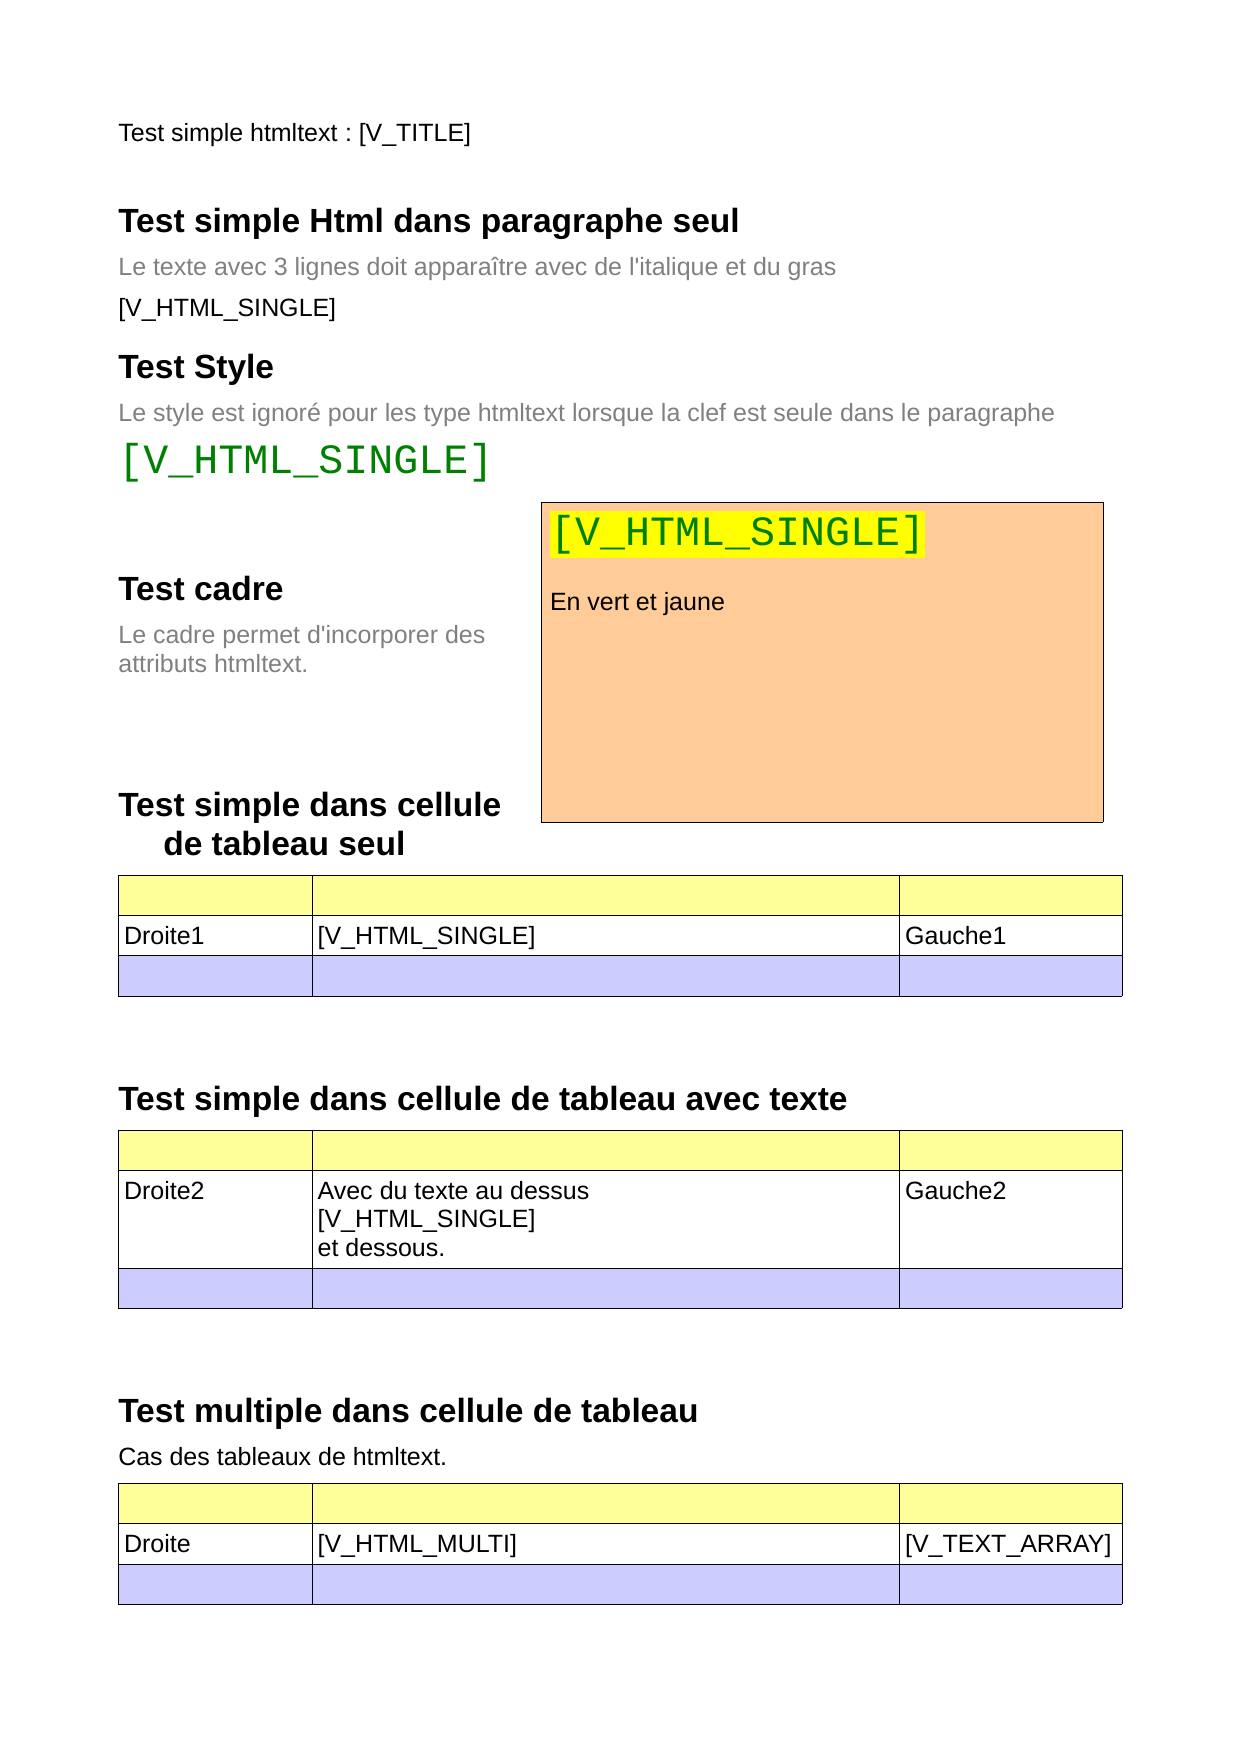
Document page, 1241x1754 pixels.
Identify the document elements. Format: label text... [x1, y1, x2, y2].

text Test simple htmltext : [V_TITLE] [118, 118, 1122, 147]
table_header [313, 876, 899, 915]
table_header [900, 876, 1122, 915]
table_header [119, 1131, 312, 1170]
table_header [313, 1484, 899, 1523]
text Le cadre permet d'incorporer des attributs htmltext. [118, 620, 541, 677]
table_cell [119, 1269, 312, 1308]
text En vert et jaune [550, 587, 1094, 616]
table_cell [313, 1565, 899, 1604]
table_header [900, 1484, 1122, 1523]
table_cell [313, 956, 899, 996]
table_cell [119, 956, 312, 996]
table_cell [900, 1269, 1122, 1308]
text [V_HTML_SINGLE] [118, 293, 1122, 322]
table_cell [900, 1565, 1122, 1604]
table_cell [V_HTML_MULTI] [313, 1524, 899, 1563]
table_cell Gauche1 [900, 916, 1122, 955]
table_cell [313, 1269, 899, 1308]
table_cell Avec du texte au dessus [V_HTML_SINGLE] et dessous. [313, 1171, 899, 1268]
subtitle Test simple dans cellule de tableau avec texte [118, 1078, 1122, 1117]
table_cell [900, 956, 1122, 996]
text [V_HTML_SINGLE] [118, 439, 1122, 486]
table_cell [V_TEXT_ARRAY] [900, 1524, 1122, 1563]
text Le texte avec 3 lignes doit apparaître avec de l'italique et du gras [118, 252, 1122, 281]
subtitle Test Style [118, 347, 1122, 385]
table_cell [119, 1565, 312, 1604]
text Cas des tableaux de htmltext. [118, 1442, 1122, 1470]
table_cell [V_HTML_SINGLE] [313, 916, 899, 955]
subtitle Test multiple dans cellule de tableau [118, 1391, 1122, 1429]
text Le style est ignoré pour les type htmltext lorsque la clef est seule dans le paragraphe [118, 398, 1122, 427]
table_cell Gauche2 [900, 1171, 1122, 1268]
subtitle [1104, 569, 1122, 607]
table_header [119, 876, 312, 915]
table_cell Droite [119, 1524, 312, 1563]
subtitle Test simple Html dans paragraphe seul [118, 201, 1122, 239]
table_cell Droite2 [119, 1171, 312, 1268]
text [V_HTML_SINGLE] [550, 511, 1094, 558]
table_cell Droite1 [119, 916, 312, 955]
subtitle Test simple dans cellule de tableau seul [118, 785, 1122, 862]
subtitle Test cadre [118, 569, 541, 607]
table_header [119, 1484, 312, 1523]
table_header [900, 1131, 1122, 1170]
table_header [313, 1131, 899, 1170]
